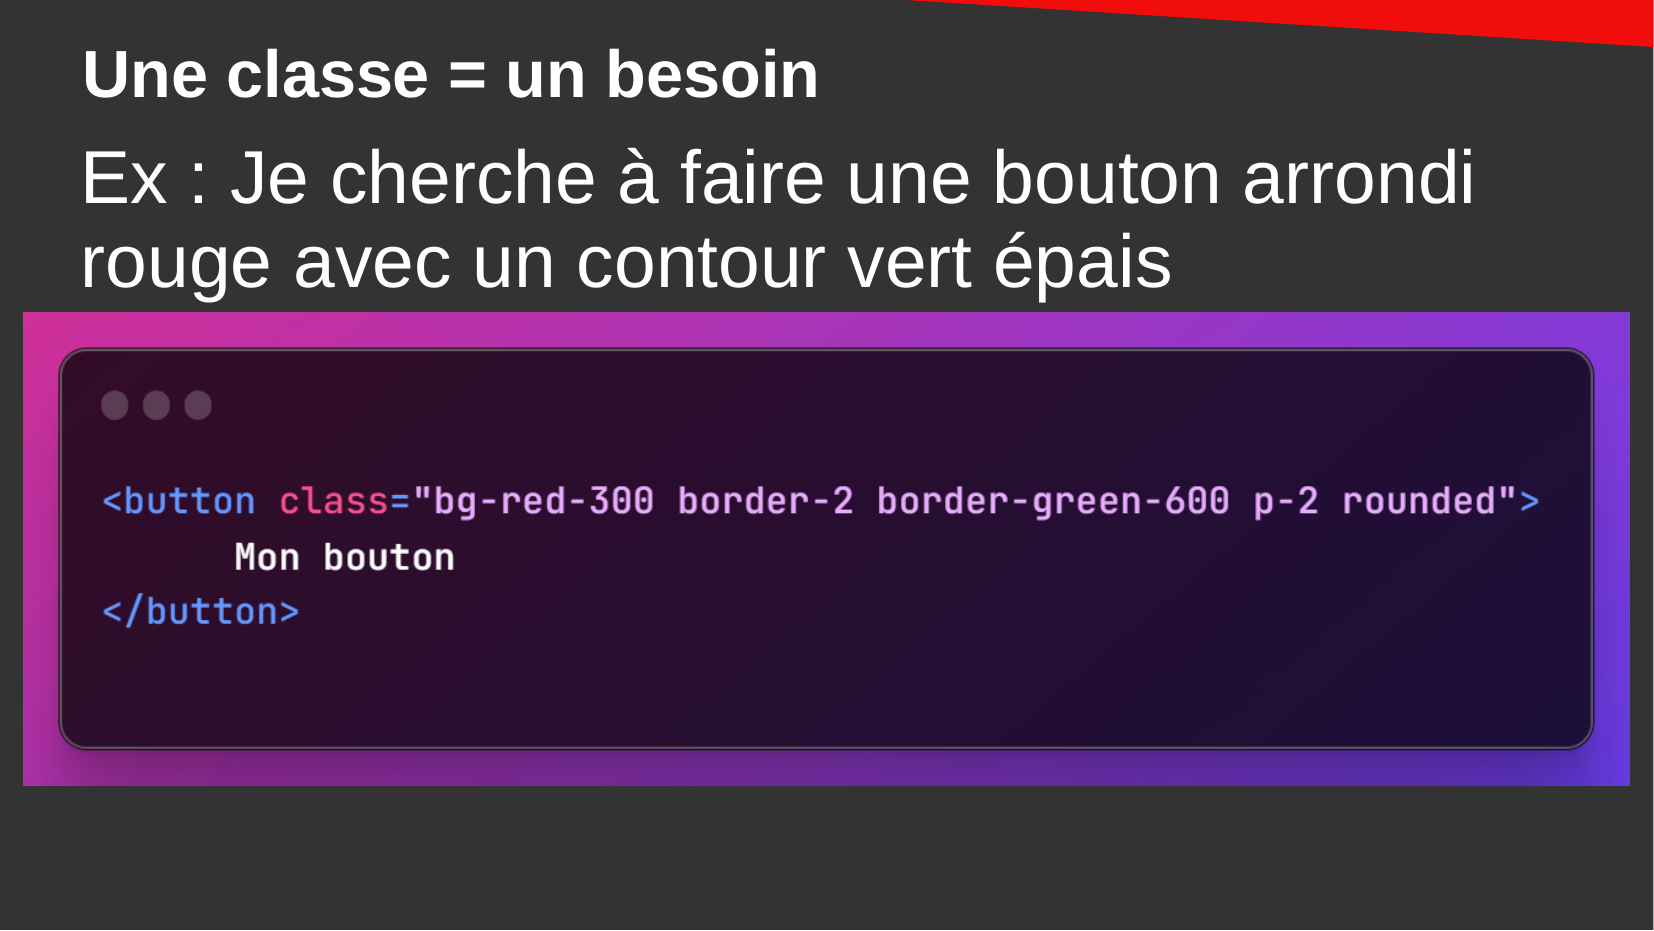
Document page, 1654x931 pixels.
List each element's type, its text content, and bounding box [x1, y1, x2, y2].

picture [23, 312, 1630, 786]
text_box [905, 0, 1654, 48]
title Une classe = un besoin [82, 37, 1571, 114]
list Ex : Je cherche à faire une bouton arrondi rouge avec un contour vert épais [80, 135, 1620, 312]
